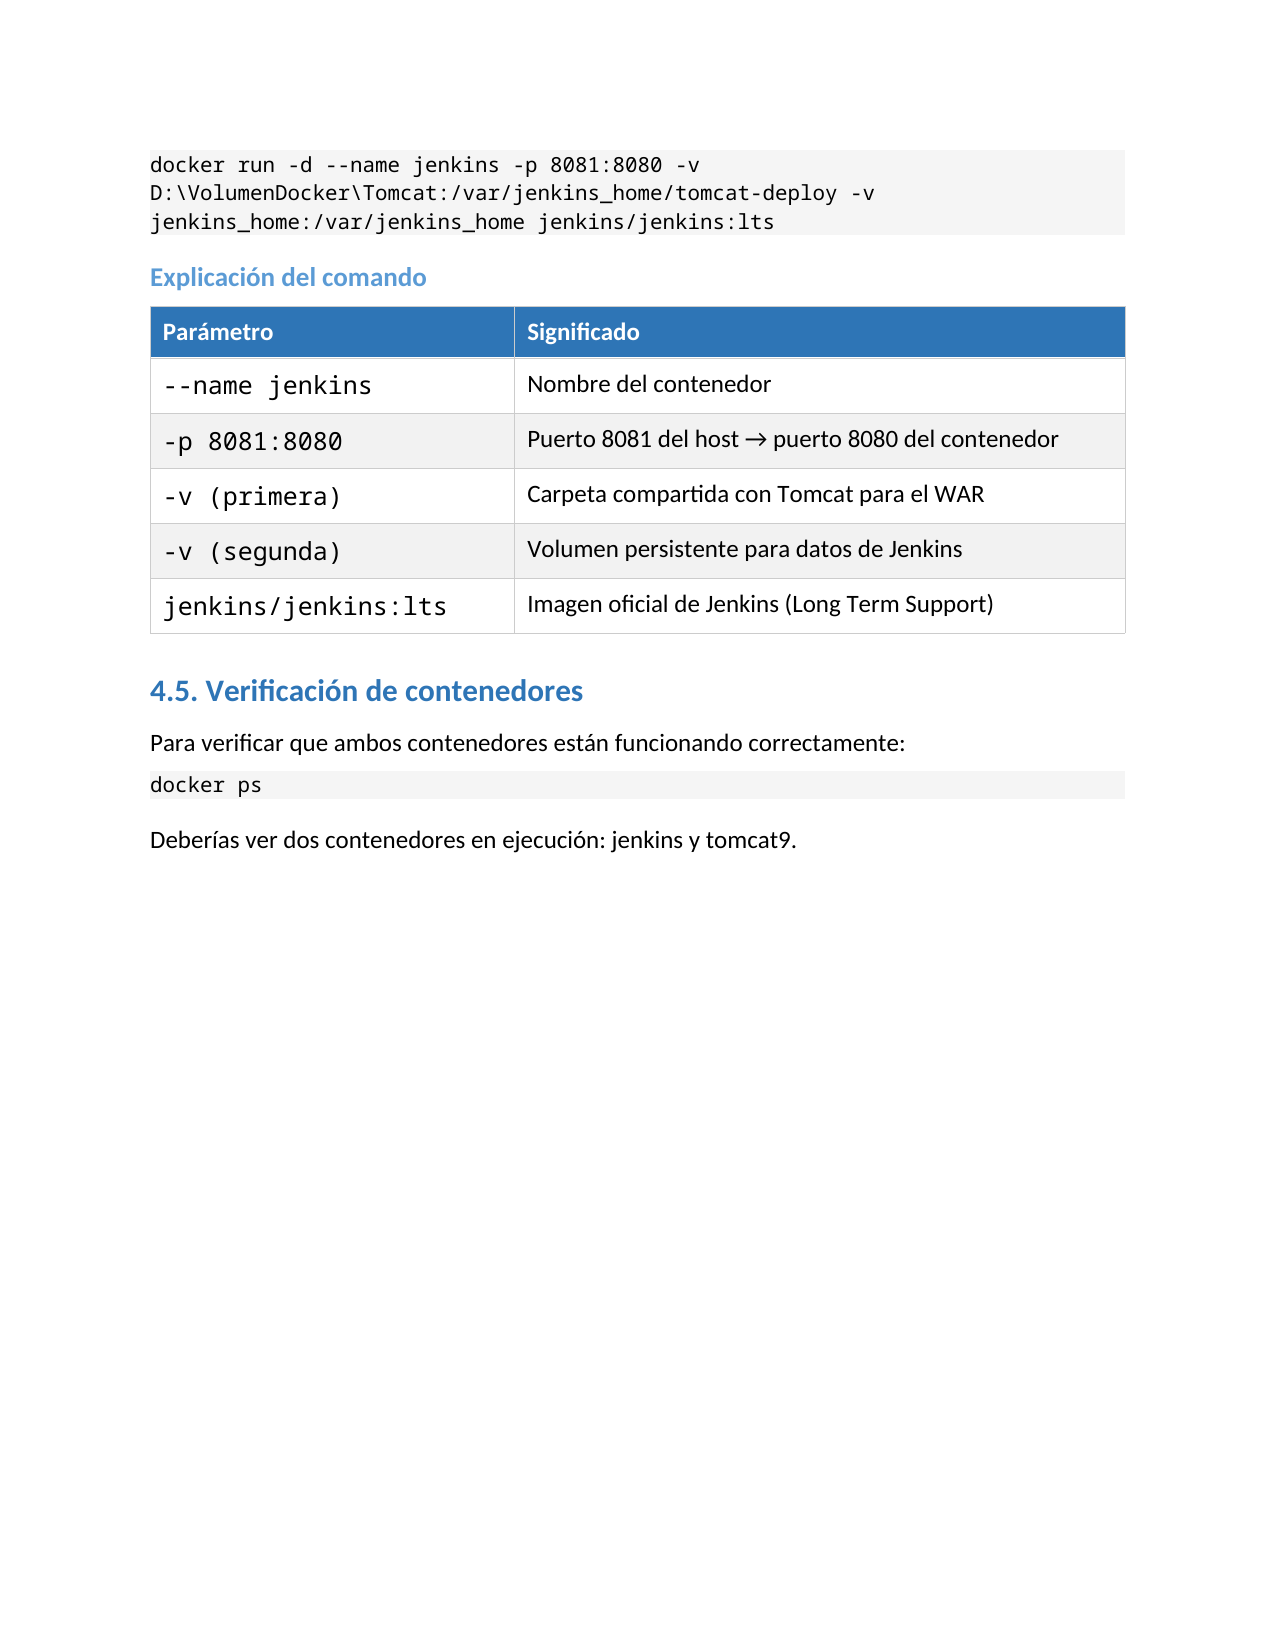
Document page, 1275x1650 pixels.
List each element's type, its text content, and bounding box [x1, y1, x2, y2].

table_cell -v (primera) [151, 469, 514, 523]
table_header Significado [515, 307, 1125, 357]
subtitle 4.5. Verificación de contenedores [150, 671, 1125, 709]
table_cell jenkins/jenkins:lts [151, 579, 514, 633]
table_cell Carpeta compartida con Tomcat para el WAR [515, 469, 1125, 523]
table_cell -v (segunda) [151, 524, 514, 578]
table_cell Puerto 8081 del host → puerto 8080 del contenedor [515, 414, 1125, 468]
text Deberías ver dos contenedores en ejecución: jenkins y tomcat9. [150, 824, 1125, 854]
table_cell Volumen persistente para datos de Jenkins [515, 524, 1125, 578]
subtitle Explicación del comando [150, 260, 1125, 293]
text docker ps [150, 771, 1125, 799]
table_header Parámetro [151, 307, 514, 357]
table_cell Nombre del contenedor [515, 359, 1125, 412]
text Para verificar que ambos contenedores están funcionando correctamente: [150, 727, 1125, 758]
table_cell Imagen oficial de Jenkins (Long Term Support) [515, 579, 1125, 633]
text docker run -d --name jenkins -p 8081:8080 -v D:\VolumenDocker\Tomcat:/var/jenkins_home/tomcat-deploy -v jenkins_home:/var/jenkins_home jenkins/jenkins:lts [150, 150, 1125, 235]
table_cell -p 8081:8080 [151, 414, 514, 468]
table_cell --name jenkins [151, 359, 514, 412]
